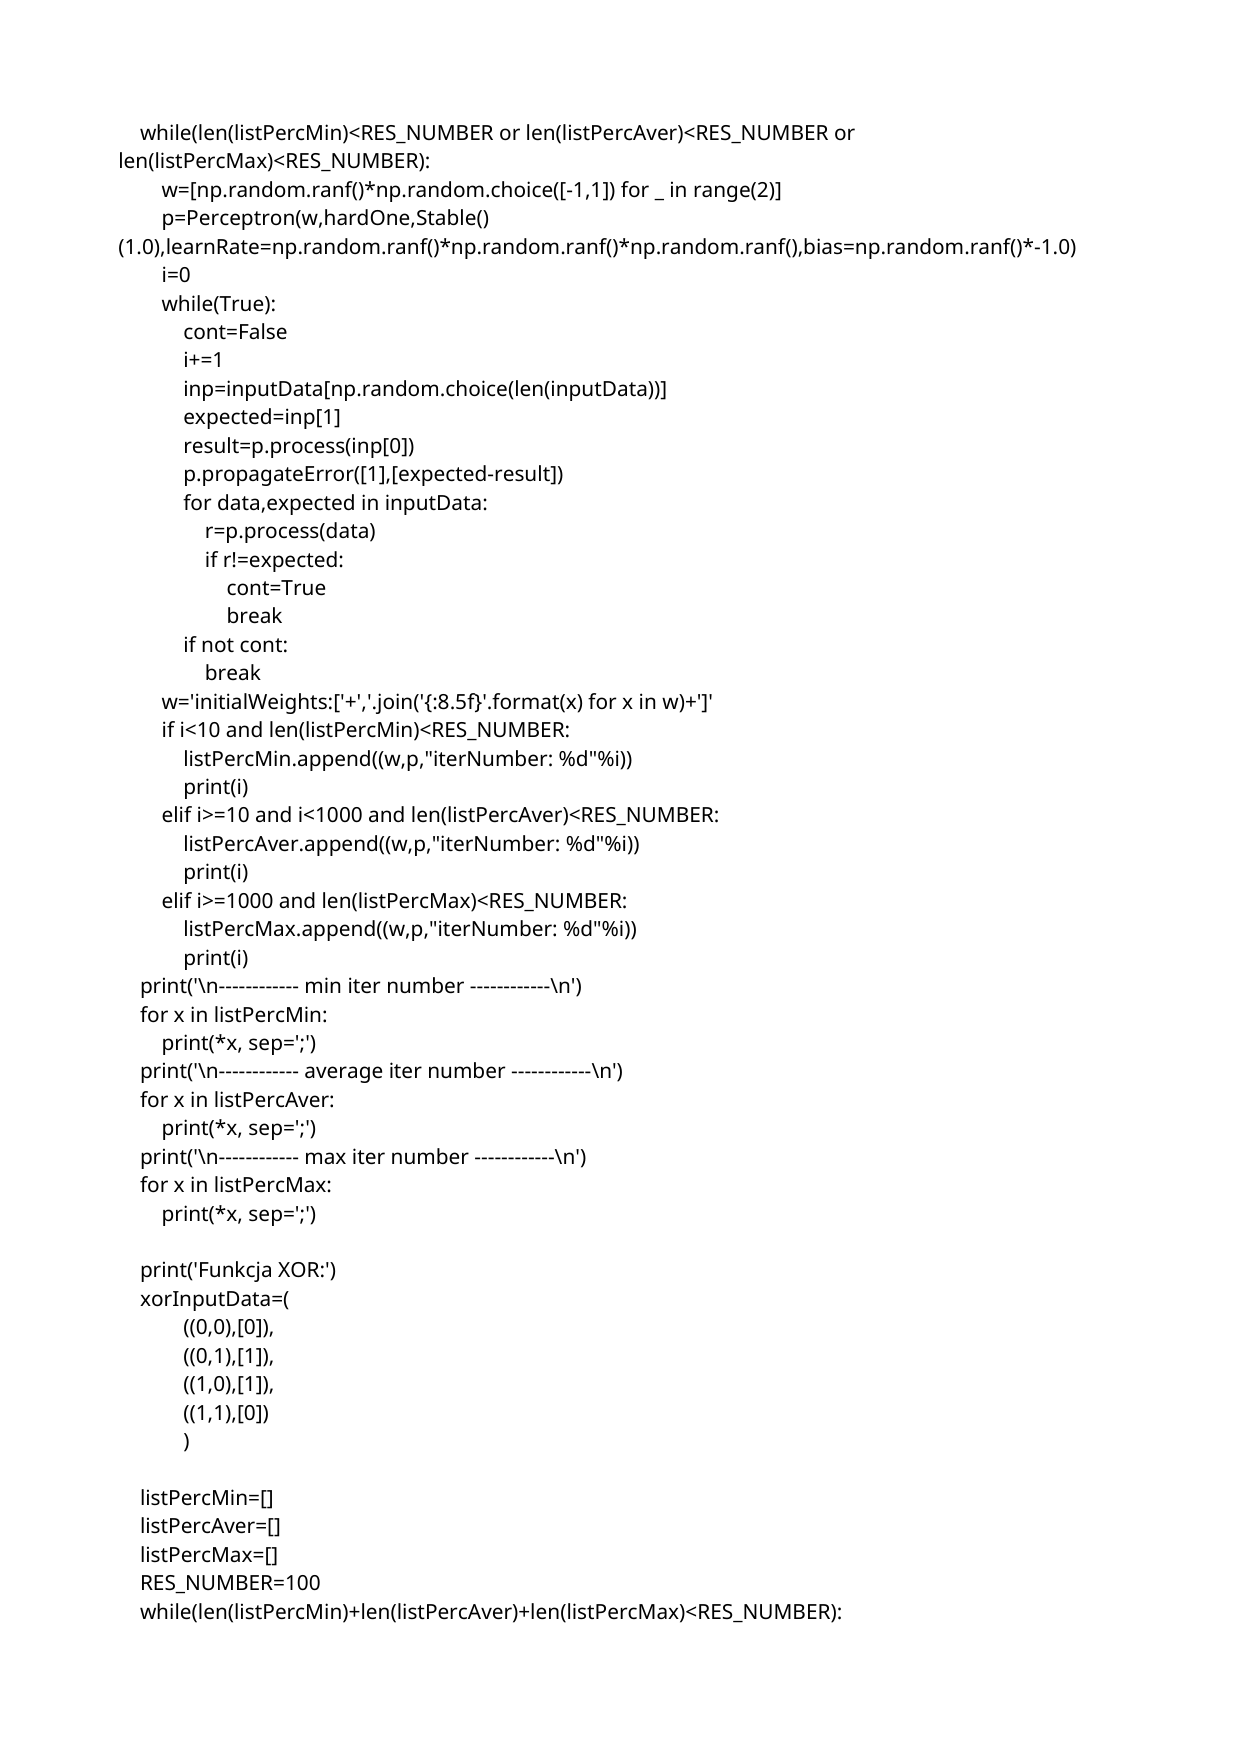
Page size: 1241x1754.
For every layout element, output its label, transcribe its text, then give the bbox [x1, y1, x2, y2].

text print(i) [118, 943, 1122, 971]
text cont=False [118, 317, 1122, 346]
text if i<10 and len(listPercMin)<RES_NUMBER: [118, 715, 1122, 744]
text print(*x, sep=';') [118, 1113, 1122, 1142]
text print(i) [118, 857, 1122, 886]
text listPercAver=[] [118, 1512, 1122, 1540]
text inp=inputData[np.random.choice(len(inputData))] [118, 374, 1122, 402]
text p=Perceptron(w,hardOne,Stable()(1.0),learnRate=np.random.ranf()*np.random.ranf()*np.random.ranf(),bias=np.random.ranf()*-1.0) [118, 203, 1122, 260]
text print(*x, sep=';') [118, 1199, 1122, 1227]
text break [118, 658, 1122, 687]
text for x in listPercMin: [118, 1000, 1122, 1028]
text listPercAver.append((w,p,"iterNumber: %d"%i)) [118, 829, 1122, 857]
text for data,expected in inputData: [118, 488, 1122, 516]
text print('\n------------ min iter number ------------\n') [118, 971, 1122, 1000]
text ((1,1),[0]) [118, 1398, 1122, 1426]
text elif i>=10 and i<1000 and len(listPercAver)<RES_NUMBER: [118, 801, 1122, 829]
text while(True): [118, 289, 1122, 317]
text listPercMax=[] [118, 1540, 1122, 1568]
text p.propagateError([1],[expected-result]) [118, 459, 1122, 488]
text if r!=expected: [118, 545, 1122, 573]
text ) [118, 1426, 1122, 1455]
text print(*x, sep=';') [118, 1028, 1122, 1057]
text print('\n------------ max iter number ------------\n') [118, 1142, 1122, 1170]
text result=p.process(inp[0]) [118, 431, 1122, 459]
text for x in listPercMax: [118, 1170, 1122, 1199]
text elif i>=1000 and len(listPercMax)<RES_NUMBER: [118, 886, 1122, 914]
text ((0,0),[0]), [118, 1312, 1122, 1341]
text r=p.process(data) [118, 516, 1122, 545]
text listPercMin=[] [118, 1483, 1122, 1512]
text RES_NUMBER=100 [118, 1568, 1122, 1597]
text i+=1 [118, 346, 1122, 374]
text break [118, 602, 1122, 630]
text xorInputData=( [118, 1284, 1122, 1312]
text ((1,0),[1]), [118, 1369, 1122, 1398]
text expected=inp[1] [118, 402, 1122, 431]
text while(len(listPercMin)<RES_NUMBER or len(listPercAver)<RES_NUMBER or len(listPercMax)<RES_NUMBER): [118, 118, 1122, 175]
text print(i) [118, 772, 1122, 801]
text print('\n------------ average iter number ------------\n') [118, 1057, 1122, 1085]
text w=[np.random.ranf()*np.random.choice([-1,1]) for _ in range(2)] [118, 175, 1122, 203]
text listPercMin.append((w,p,"iterNumber: %d"%i)) [118, 744, 1122, 772]
text for x in listPercAver: [118, 1085, 1122, 1113]
text i=0 [118, 260, 1122, 289]
text w='initialWeights:['+','.join('{:8.5f}'.format(x) for x in w)+']' [118, 687, 1122, 715]
text print('Funkcja XOR:') [118, 1256, 1122, 1284]
text while(len(listPercMin)+len(listPercAver)+len(listPercMax)<RES_NUMBER): [118, 1597, 1122, 1625]
text ((0,1),[1]), [118, 1341, 1122, 1369]
text listPercMax.append((w,p,"iterNumber: %d"%i)) [118, 914, 1122, 943]
text cont=True [118, 573, 1122, 602]
text if not cont: [118, 630, 1122, 658]
